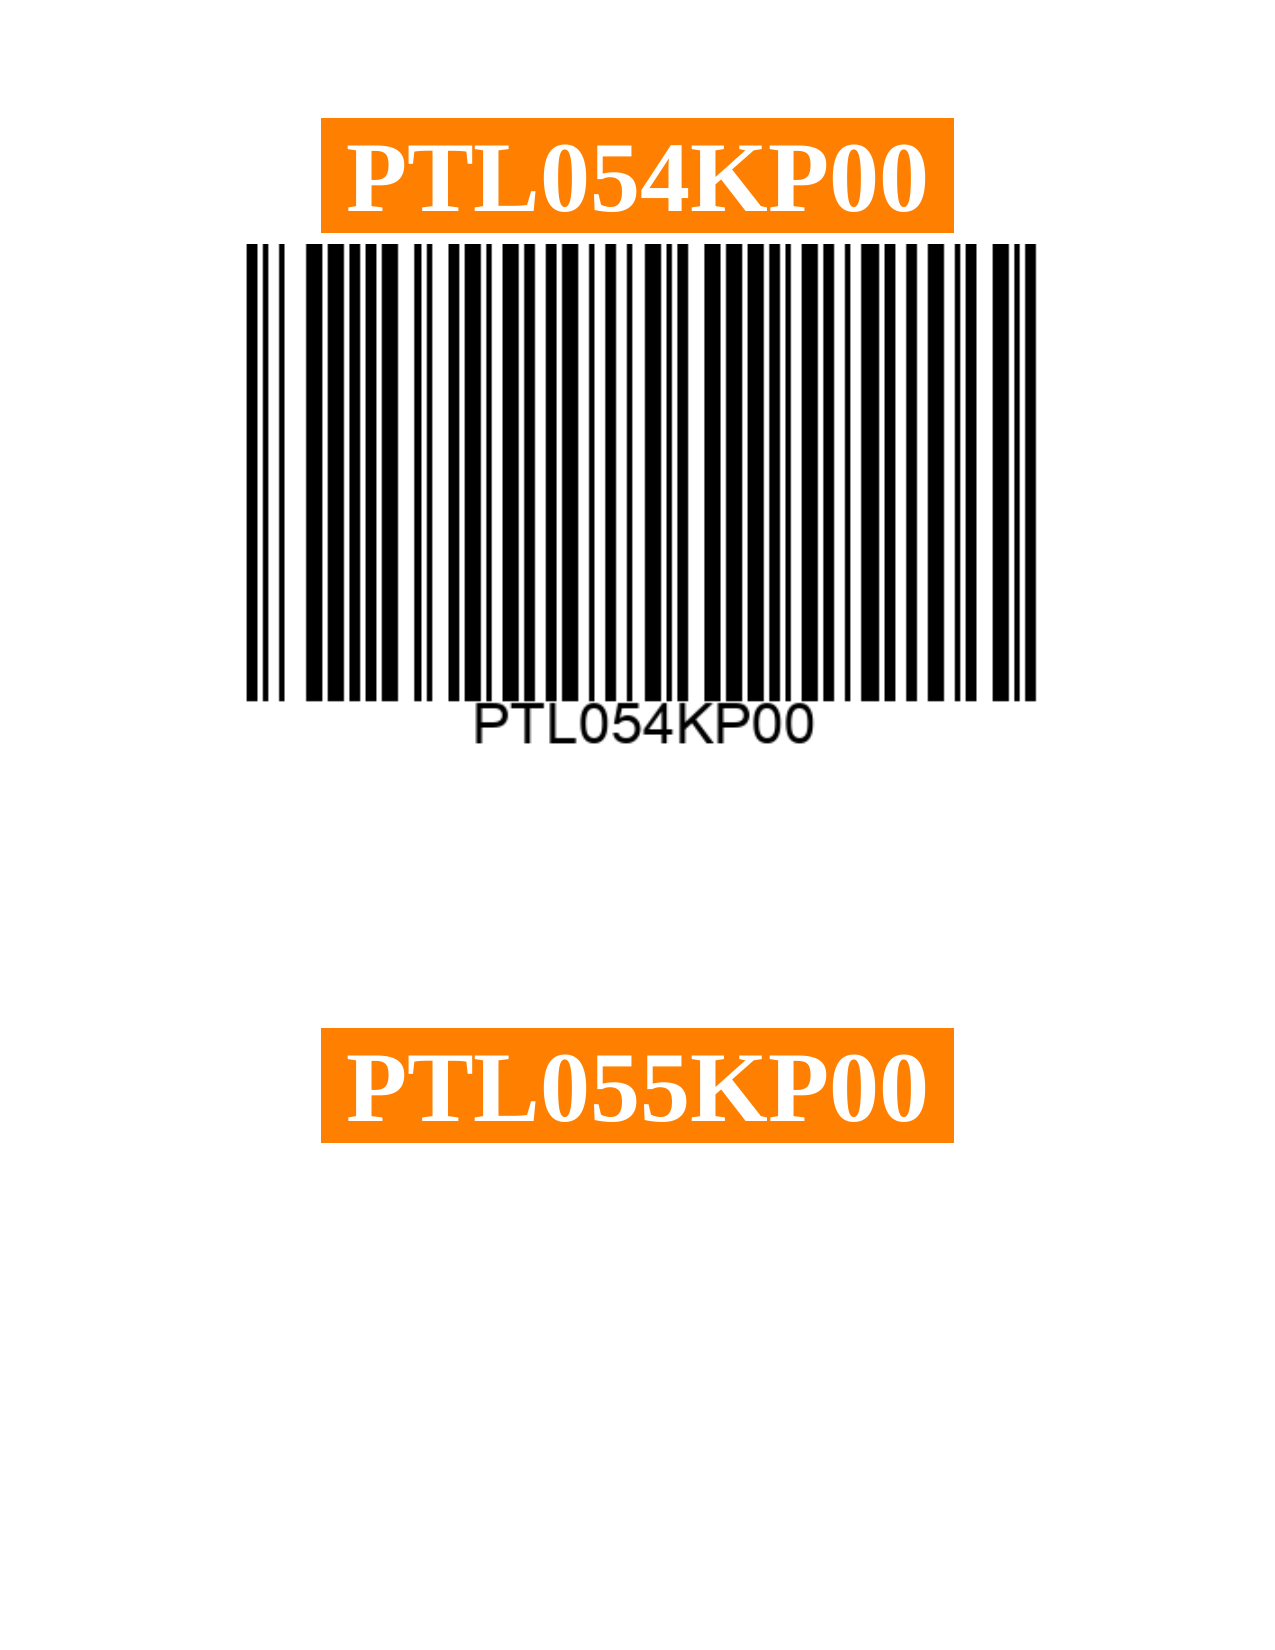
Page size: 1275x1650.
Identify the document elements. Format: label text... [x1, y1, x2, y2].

text PTL054KP00 [118, 118, 1157, 233]
text PTL055KP00 [118, 1028, 1157, 1143]
picture [193, 244, 1093, 770]
